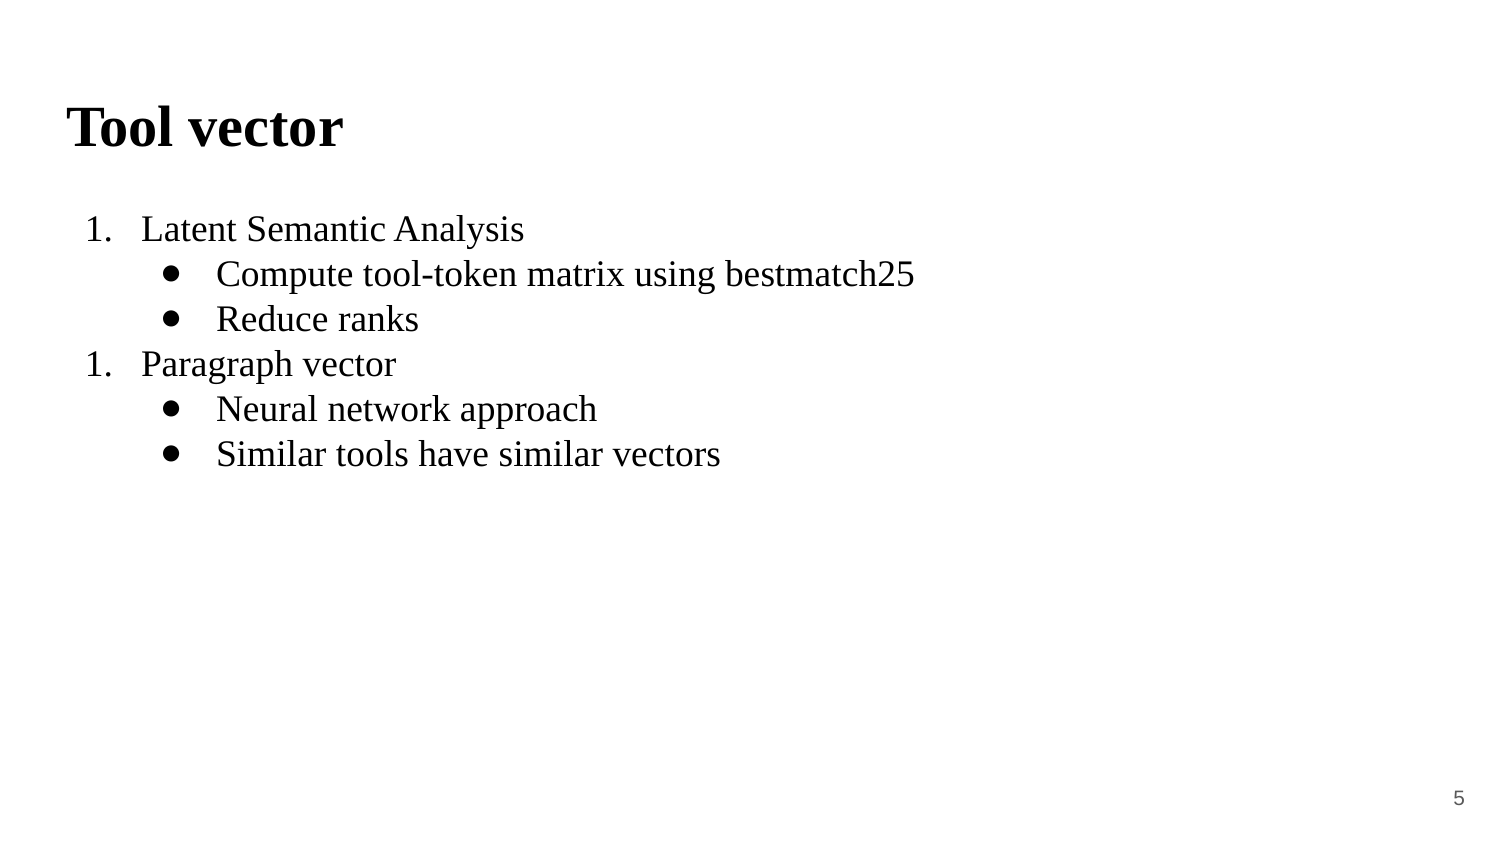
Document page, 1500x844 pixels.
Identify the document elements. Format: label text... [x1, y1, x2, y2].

title Tool vector [51, 72, 1449, 167]
list Latent Semantic Analysis Compute tool-token matrix using bestmatch25 Reduce ranks Paragraph vector Neural network approach Similar tools have similar vectors [51, 189, 1449, 750]
slide_number [1389, 764, 1480, 830]
